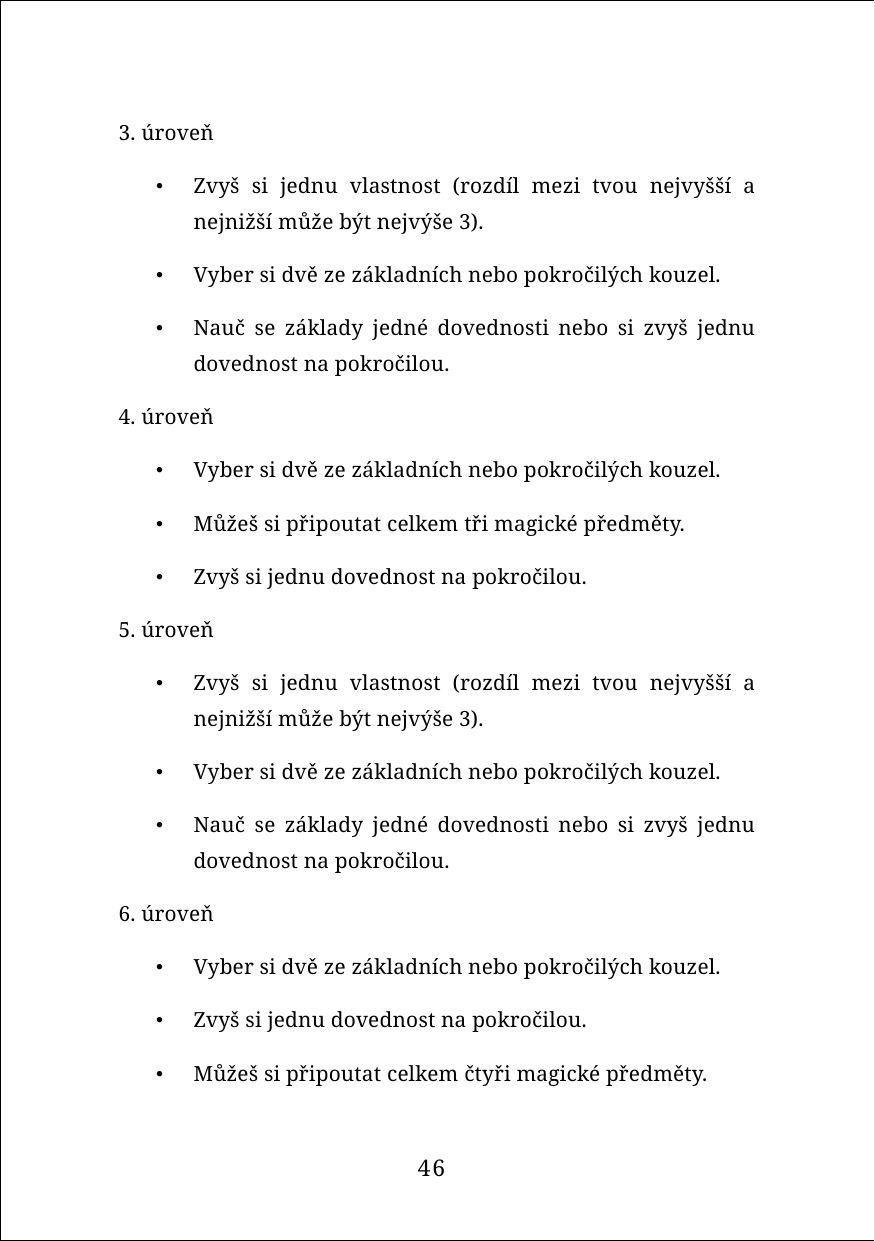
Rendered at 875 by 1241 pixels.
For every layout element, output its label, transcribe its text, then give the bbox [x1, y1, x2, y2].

list Zvyš si jednu vlastnost (rozdíl mezi tvou nejvyšší a nejnižší může být nejvýše 3). [156, 171, 756, 235]
text 3. úroveň [118, 118, 756, 147]
text 5. úroveň [118, 615, 756, 643]
list Nauč se základy jedné dovednosti nebo si zvyš jednu dovednost na pokročilou. [156, 810, 756, 874]
list Můžeš si připoutat celkem čtyři magické předměty. [156, 1059, 756, 1087]
list Zvyš si jednu dovednost na pokročilou. [156, 1006, 756, 1034]
list Zvyš si jednu dovednost na pokročilou. [156, 562, 756, 590]
list Zvyš si jednu vlastnost (rozdíl mezi tvou nejvyšší a nejnižší může být nejvýše 3). [156, 668, 756, 732]
list Můžeš si připoutat celkem tři magické předměty. [156, 509, 756, 537]
list Vyber si dvě ze základních nebo pokročilých kouzel. [156, 757, 756, 786]
text 6. úroveň [118, 899, 756, 927]
list Vyber si dvě ze základních nebo pokročilých kouzel. [156, 952, 756, 981]
list Nauč se základy jedné dovednosti nebo si zvyš jednu dovednost na pokročilou. [156, 313, 756, 377]
list Vyber si dvě ze základních nebo pokročilých kouzel. [156, 260, 756, 289]
list Vyber si dvě ze základních nebo pokročilých kouzel. [156, 455, 756, 484]
text 4. úroveň [118, 402, 756, 431]
